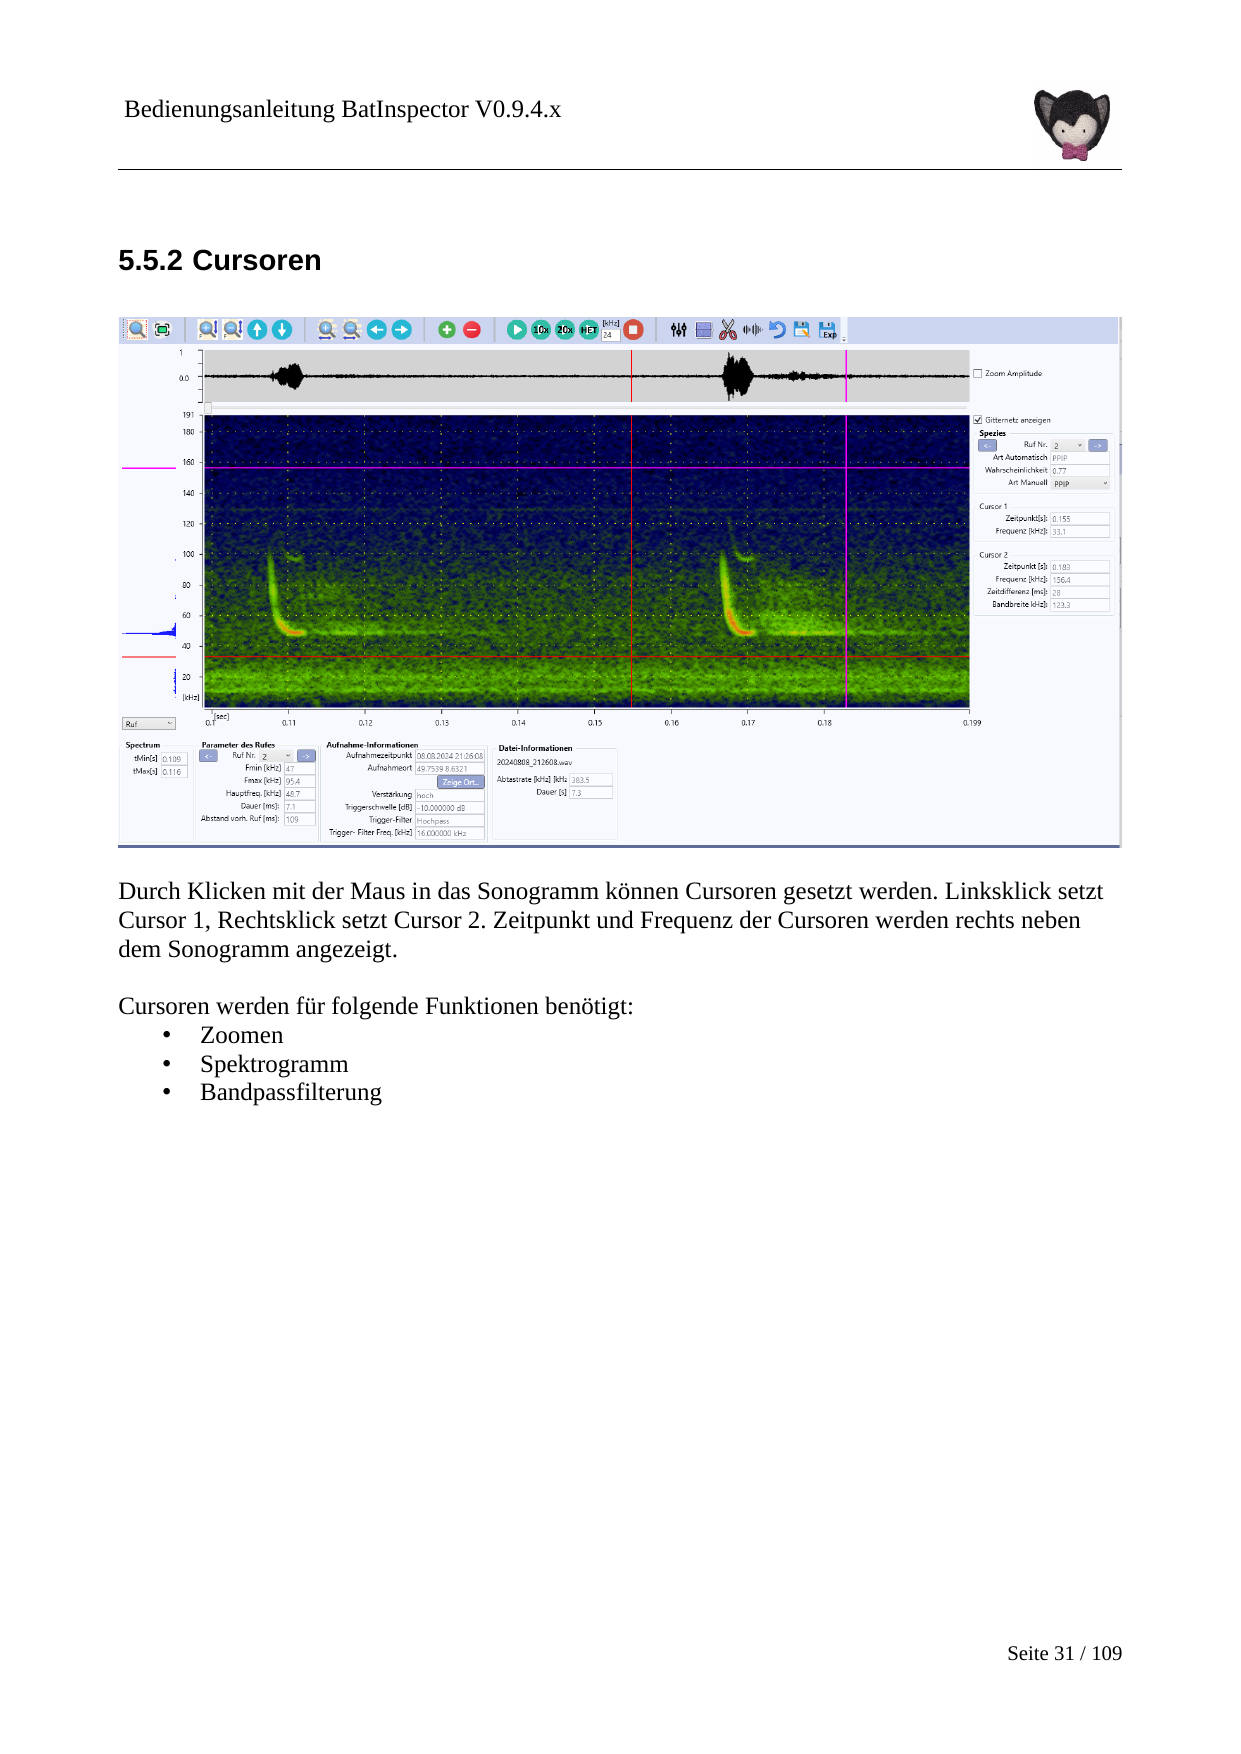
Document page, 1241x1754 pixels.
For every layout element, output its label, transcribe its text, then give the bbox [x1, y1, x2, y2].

text Durch Klicken mit der Maus in das Sonogramm können Cursoren gesetzt werden. Linksklick setzt Cursor 1, Rechtsklick setzt Cursor 2. Zeitpunkt und Frequenz der Cursoren werden rechts neben dem Sonogramm angezeigt. [118, 876, 1122, 962]
list Zoomen [162, 1020, 1122, 1049]
list Spektrogramm [162, 1049, 1122, 1077]
picture [1030, 80, 1119, 169]
picture [118, 317, 1123, 848]
text Cursoren werden für folgende Funktionen benötigt: [118, 991, 1122, 1020]
list Bandpassfilterung [162, 1077, 1122, 1106]
subtitle Cursoren [118, 243, 1122, 276]
